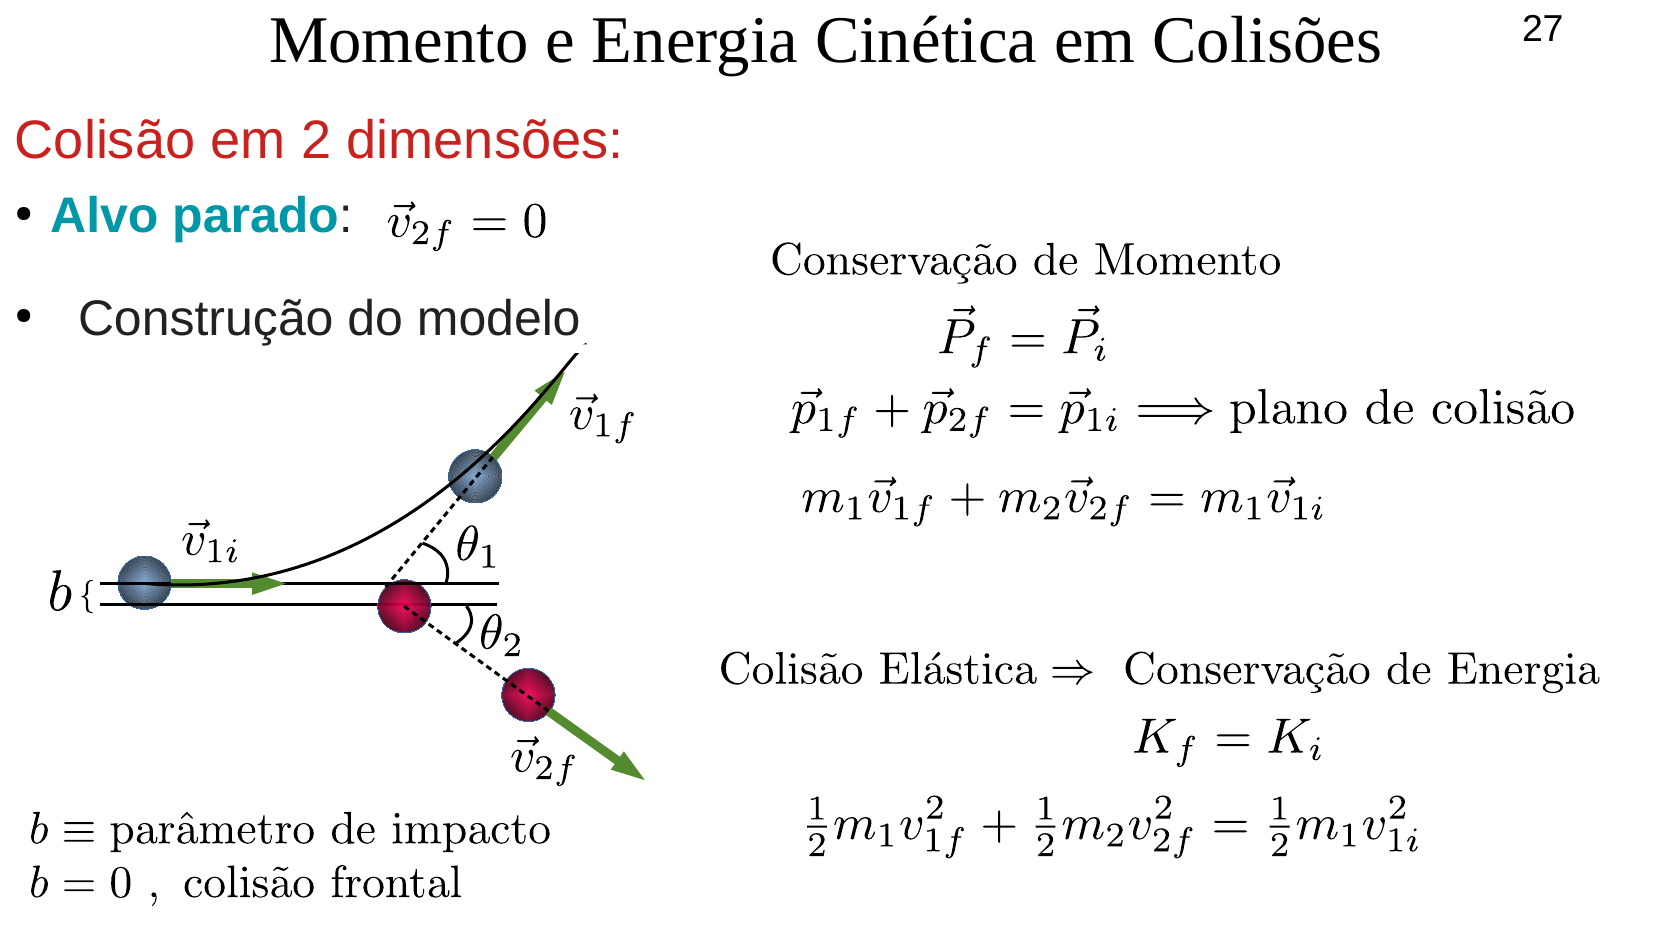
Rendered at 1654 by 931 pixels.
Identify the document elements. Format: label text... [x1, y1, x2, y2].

text_box [117, 556, 171, 582]
picture [507, 736, 575, 787]
picture [769, 242, 1281, 284]
text_box Momento e Energia Cinética em Colisões [254, 0, 1400, 99]
text_box [118, 585, 171, 603]
picture [935, 303, 1108, 370]
text_box [377, 585, 432, 633]
picture [47, 570, 72, 612]
picture [787, 386, 1576, 440]
picture [566, 393, 634, 444]
picture [1129, 716, 1323, 770]
picture [382, 199, 548, 254]
picture [453, 523, 497, 570]
picture [799, 474, 1325, 529]
picture [28, 864, 462, 906]
text_box [131, 606, 158, 610]
text_box [501, 668, 556, 722]
picture [477, 611, 522, 659]
text_box 29 [1507, 0, 1654, 71]
text_box [561, 344, 602, 353]
picture [716, 649, 1602, 695]
text_box [448, 449, 502, 503]
text_box Colisão em 2 dimensões: Alvo parado: Construção do modelo [0, 102, 1654, 353]
picture [77, 578, 95, 615]
picture [805, 793, 1420, 861]
picture [28, 811, 550, 853]
picture [177, 517, 239, 565]
